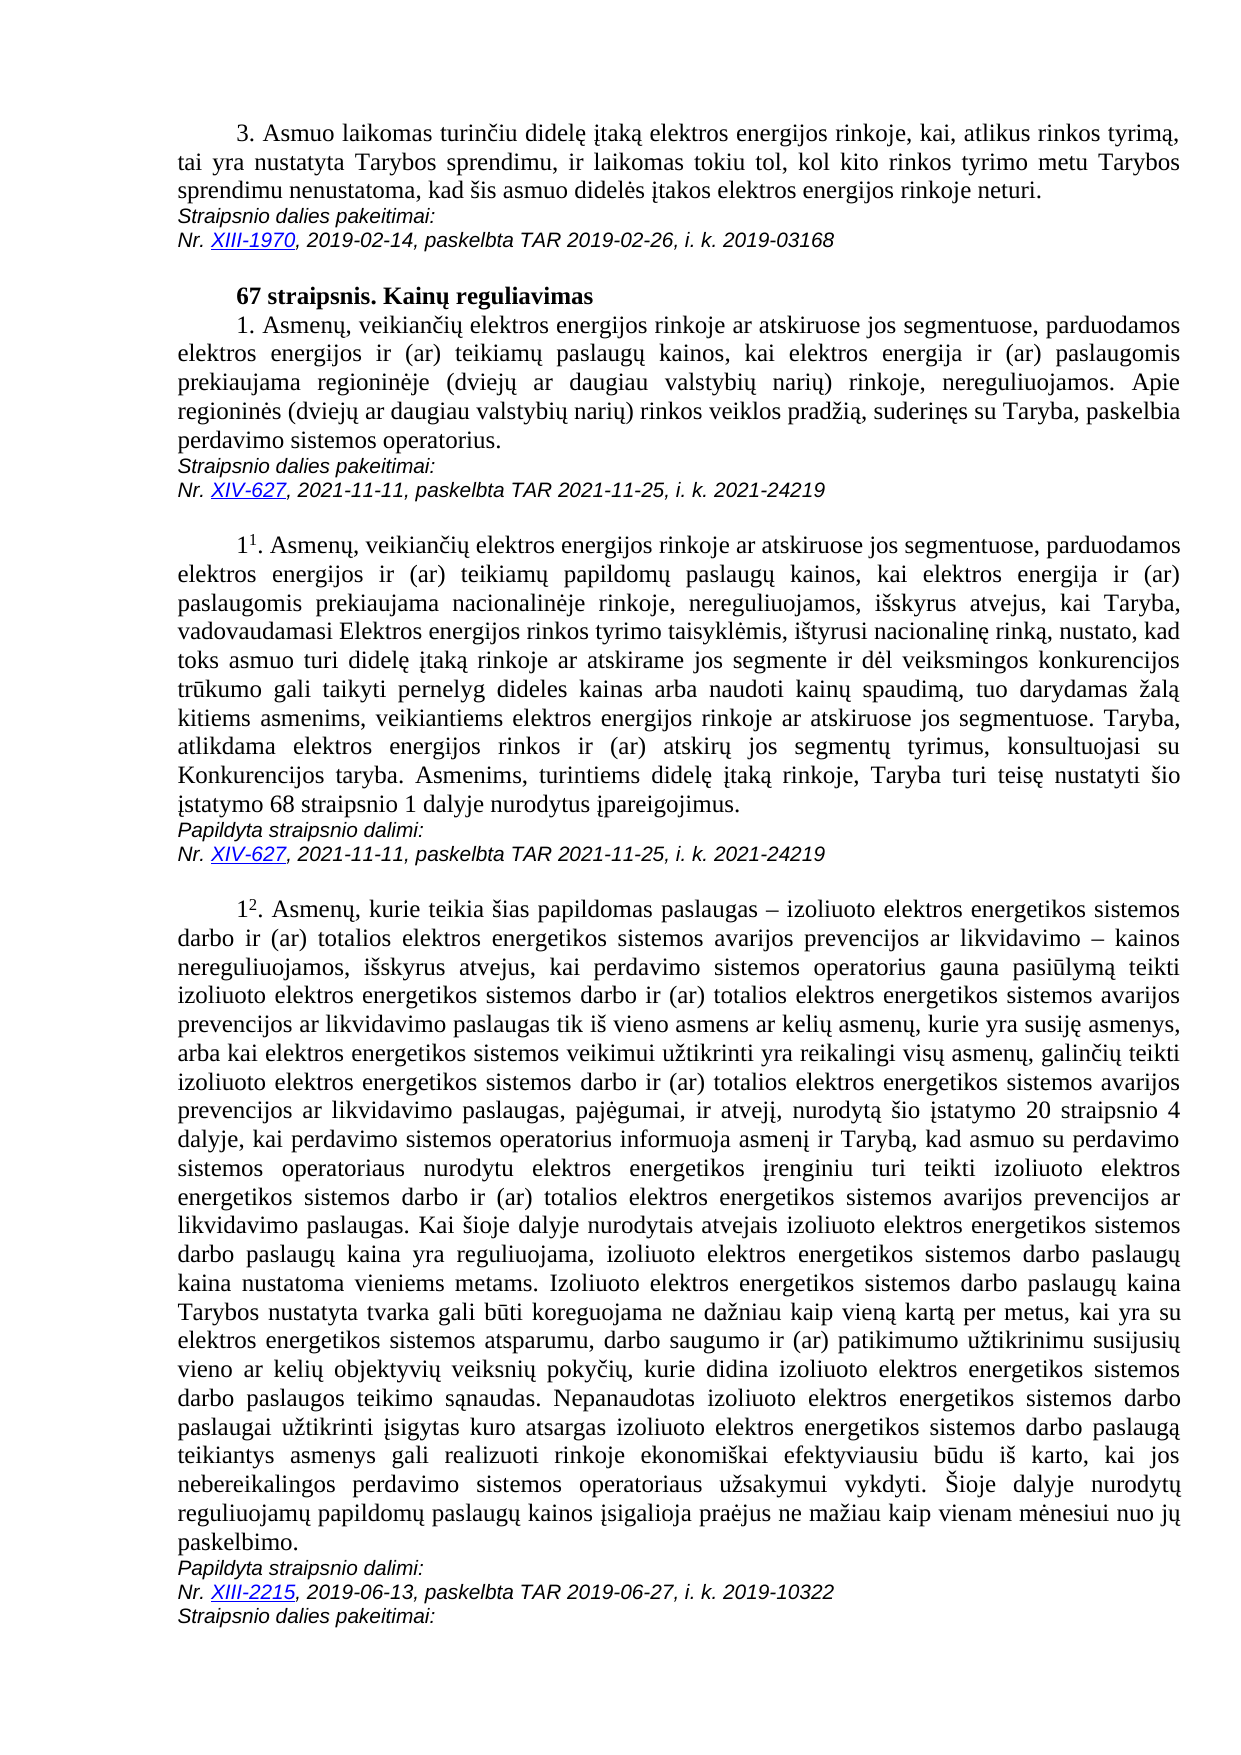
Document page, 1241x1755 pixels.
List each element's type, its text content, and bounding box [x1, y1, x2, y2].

text Nr. XIV-627, 2021-11-11, paskelbta TAR 2021-11-25, i. k. 2021-24219 [177, 842, 1181, 866]
text Straipsnio dalies pakeitimai: [177, 1603, 1181, 1627]
text 67 straipsnis. Kainų reguliavimas [177, 281, 1181, 310]
text Papildyta straipsnio dalimi: [177, 818, 1181, 842]
text Straipsnio dalies pakeitimai: [177, 453, 1181, 477]
text 3. Asmuo laikomas turinčiu didelę įtaką elektros energijos rinkoje, kai, atlikus rinkos tyrimą, tai yra nustatyta Tarybos sprendimu, ir laikomas tokiu tol, kol kito rinkos tyrimo metu Tarybos sprendimu nenustatoma, kad šis asmuo didelės įtakos elektros energijos rinkoje neturi. [177, 118, 1181, 204]
text 11. Asmenų, veikiančių elektros energijos rinkoje ar atskiruose jos segmentuose, parduodamos elektros energijos ir (ar) teikiamų papildomų paslaugų kainos, kai elektros energija ir (ar) paslaugomis prekiaujama nacionalinėje rinkoje, nereguliuojamos, išskyrus atvejus, kai Taryba, vadovaudamasi Elektros energijos rinkos tyrimo taisyklėmis, ištyrusi nacionalinę rinką, nustato, kad toks asmuo turi didelę įtaką rinkoje ar atskirame jos segmente ir dėl veiksmingos konkurencijos trūkumo gali taikyti pernelyg dideles kainas arba naudoti kainų spaudimą, tuo darydamas žalą kitiems asmenims, veikiantiems elektros energijos rinkoje ar atskiruose jos segmentuose. Taryba, atlikdama elektros energijos rinkos ir (ar) atskirų jos segmentų tyrimus, konsultuojasi su Konkurencijos taryba. Asmenims, turintiems didelę įtaką rinkoje, Taryba turi teisę nustatyti šio įstatymo 68 straipsnio 1 dalyje nurodytus įpareigojimus. [177, 530, 1181, 818]
text Nr. XIV-627, 2021-11-11, paskelbta TAR 2021-11-25, i. k. 2021-24219 [177, 477, 1181, 501]
text 12. Asmenų, kurie teikia šias papildomas paslaugas – izoliuoto elektros energetikos sistemos darbo ir (ar) totalios elektros energetikos sistemos avarijos prevencijos ar likvidavimo – kainos nereguliuojamos, išskyrus atvejus, kai perdavimo sistemos operatorius gauna pasiūlymą teikti izoliuoto elektros energetikos sistemos darbo ir (ar) totalios elektros energetikos sistemos avarijos prevencijos ar likvidavimo paslaugas tik iš vieno asmens ar kelių asmenų, kurie yra susiję asmenys, arba kai elektros energetikos sistemos veikimui užtikrinti yra reikalingi visų asmenų, galinčių teikti izoliuoto elektros energetikos sistemos darbo ir (ar) totalios elektros energetikos sistemos avarijos prevencijos ar likvidavimo paslaugas, pajėgumai, ir atvejį, nurodytą šio įstatymo 20 straipsnio 4 dalyje, kai perdavimo sistemos operatorius informuoja asmenį ir Tarybą, kad asmuo su perdavimo sistemos operatoriaus nurodytu elektros energetikos įrenginiu turi teikti izoliuoto elektros energetikos sistemos darbo ir (ar) totalios elektros energetikos sistemos avarijos prevencijos ar likvidavimo paslaugas. Kai šioje dalyje nurodytais atvejais izoliuoto elektros energetikos sistemos darbo paslaugų kaina yra reguliuojama, izoliuoto elektros energetikos sistemos darbo paslaugų kaina nustatoma vieniems metams. Izoliuoto elektros energetikos sistemos darbo paslaugų kaina Tarybos nustatyta tvarka gali būti koreguojama ne dažniau kaip vieną kartą per metus, kai yra su elektros energetikos sistemos atsparumu, darbo saugumo ir (ar) patikimumo užtikrinimu susijusių vieno ar kelių objektyvių veiksnių pokyčių, kurie didina izoliuoto elektros energetikos sistemos darbo paslaugos teikimo sąnaudas. Nepanaudotas izoliuoto elektros energetikos sistemos darbo paslaugai užtikrinti įsigytas kuro atsargas izoliuoto elektros energetikos sistemos darbo paslaugą teikiantys asmenys gali realizuoti rinkoje ekonomiškai efektyviausiu būdu iš karto, kai jos nebereikalingos perdavimo sistemos operatoriaus užsakymui vykdyti. Šioje dalyje nurodytų reguliuojamų papildomų paslaugų kainos įsigalioja praėjus ne mažiau kaip vienam mėnesiui nuo jų paskelbimo. [177, 894, 1181, 1556]
text Nr. XIII-2215, 2019-06-13, paskelbta TAR 2019-06-27, i. k. 2019-10322 [177, 1579, 1181, 1603]
text 1. Asmenų, veikiančių elektros energijos rinkoje ar atskiruose jos segmentuose, parduodamos elektros energijos ir (ar) teikiamų paslaugų kainos, kai elektros energija ir (ar) paslaugomis prekiaujama regioninėje (dviejų ar daugiau valstybių narių) rinkoje, nereguliuojamos. Apie regioninės (dviejų ar daugiau valstybių narių) rinkos veiklos pradžią, suderinęs su Taryba, paskelbia perdavimo sistemos operatorius. [177, 310, 1181, 453]
text Straipsnio dalies pakeitimai: [177, 204, 1181, 228]
text Nr. XIII-1970, 2019-02-14, paskelbta TAR 2019-02-26, i. k. 2019-03168 [177, 228, 1181, 252]
text Papildyta straipsnio dalimi: [177, 1556, 1181, 1579]
